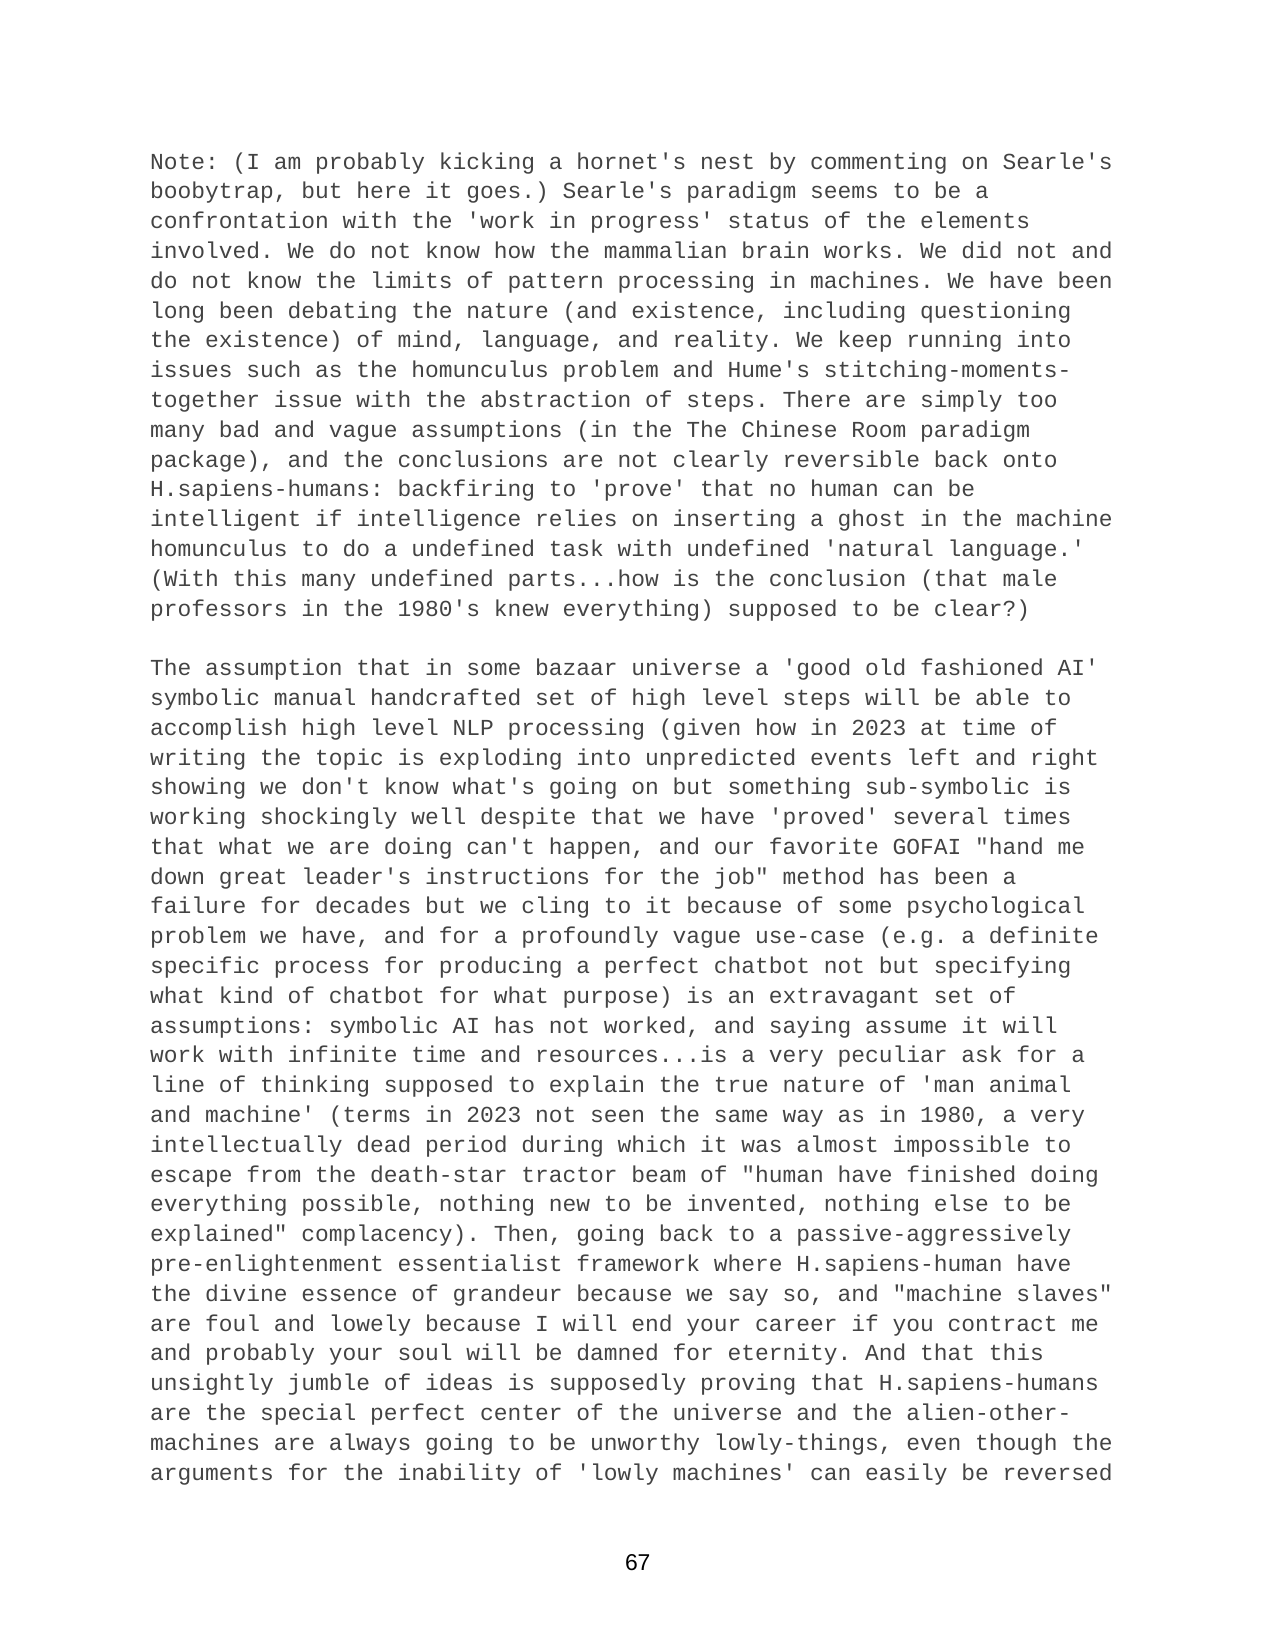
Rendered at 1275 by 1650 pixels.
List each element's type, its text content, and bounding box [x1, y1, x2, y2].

text The assumption that in some bazaar universe a 'good old fashioned AI' symbolic manual handcrafted set of high level steps will be able to accomplish high level NLP processing (given how in 2023 at time of writing the topic is exploding into unpredicted events left and right showing we don't know what's going on but something sub-symbolic is working shockingly well despite that we have 'proved' several times that what we are doing can't happen, and our favorite GOFAI "hand me down great leader's instructions for the job" method has been a failure for decades but we cling to it because of some psychological problem we have, and for a profoundly vague use-case (e.g. a definite specific process for producing a perfect chatbot not but specifying what kind of chatbot for what purpose) is an extravagant set of assumptions: symbolic AI has not worked, and saying assume it will work with infinite time and resources...is a very peculiar ask for a line of thinking supposed to explain the true nature of 'man animal and machine' (terms in 2023 not seen the same way as in 1980, a very intellectually dead period during which it was almost impossible to escape from the death-star tractor beam of "human have finished doing everything possible, nothing new to be invented, nothing else to be explained" complacency). Then, going back to a passive-aggressively pre-enlightenment essentialist framework where H.sapiens-human have the divine essence of grandeur because we say so, and "machine slaves" are foul and lowely because I will end your career if you contract me and probably your soul will be damned for eternity. And that this unsightly jumble of ideas is supposedly proving that H.sapiens-humans are the special perfect center of the universe and the alien-other-machines are always going to be unworthy lowly-things, even though the arguments for the inability of 'lowly machines' can easily be reversed [150, 656, 1125, 1487]
text Note: (I am probably kicking a hornet's nest by commenting on Searle's boobytrap, but here it goes.) Searle's paradigm seems to be a confrontation with the 'work in progress' status of the elements involved. We do not know how the mammalian brain works. We did not and do not know the limits of pattern processing in machines. We have been long been debating the nature (and existence, including questioning the existence) of mind, language, and reality. We keep running into issues such as the homunculus problem and Hume's stitching-moments-together issue with the abstraction of steps. There are simply too many bad and vague assumptions (in the The Chinese Room paradigm package), and the conclusions are not clearly reversible back onto H.sapiens-humans: backfiring to 'prove' that no human can be intelligent if intelligence relies on inserting a ghost in the machine homunculus to do a undefined task with undefined 'natural language.' (With this many undefined parts...how is the conclusion (that male professors in the 1980's knew everything) supposed to be clear?) [150, 150, 1125, 623]
